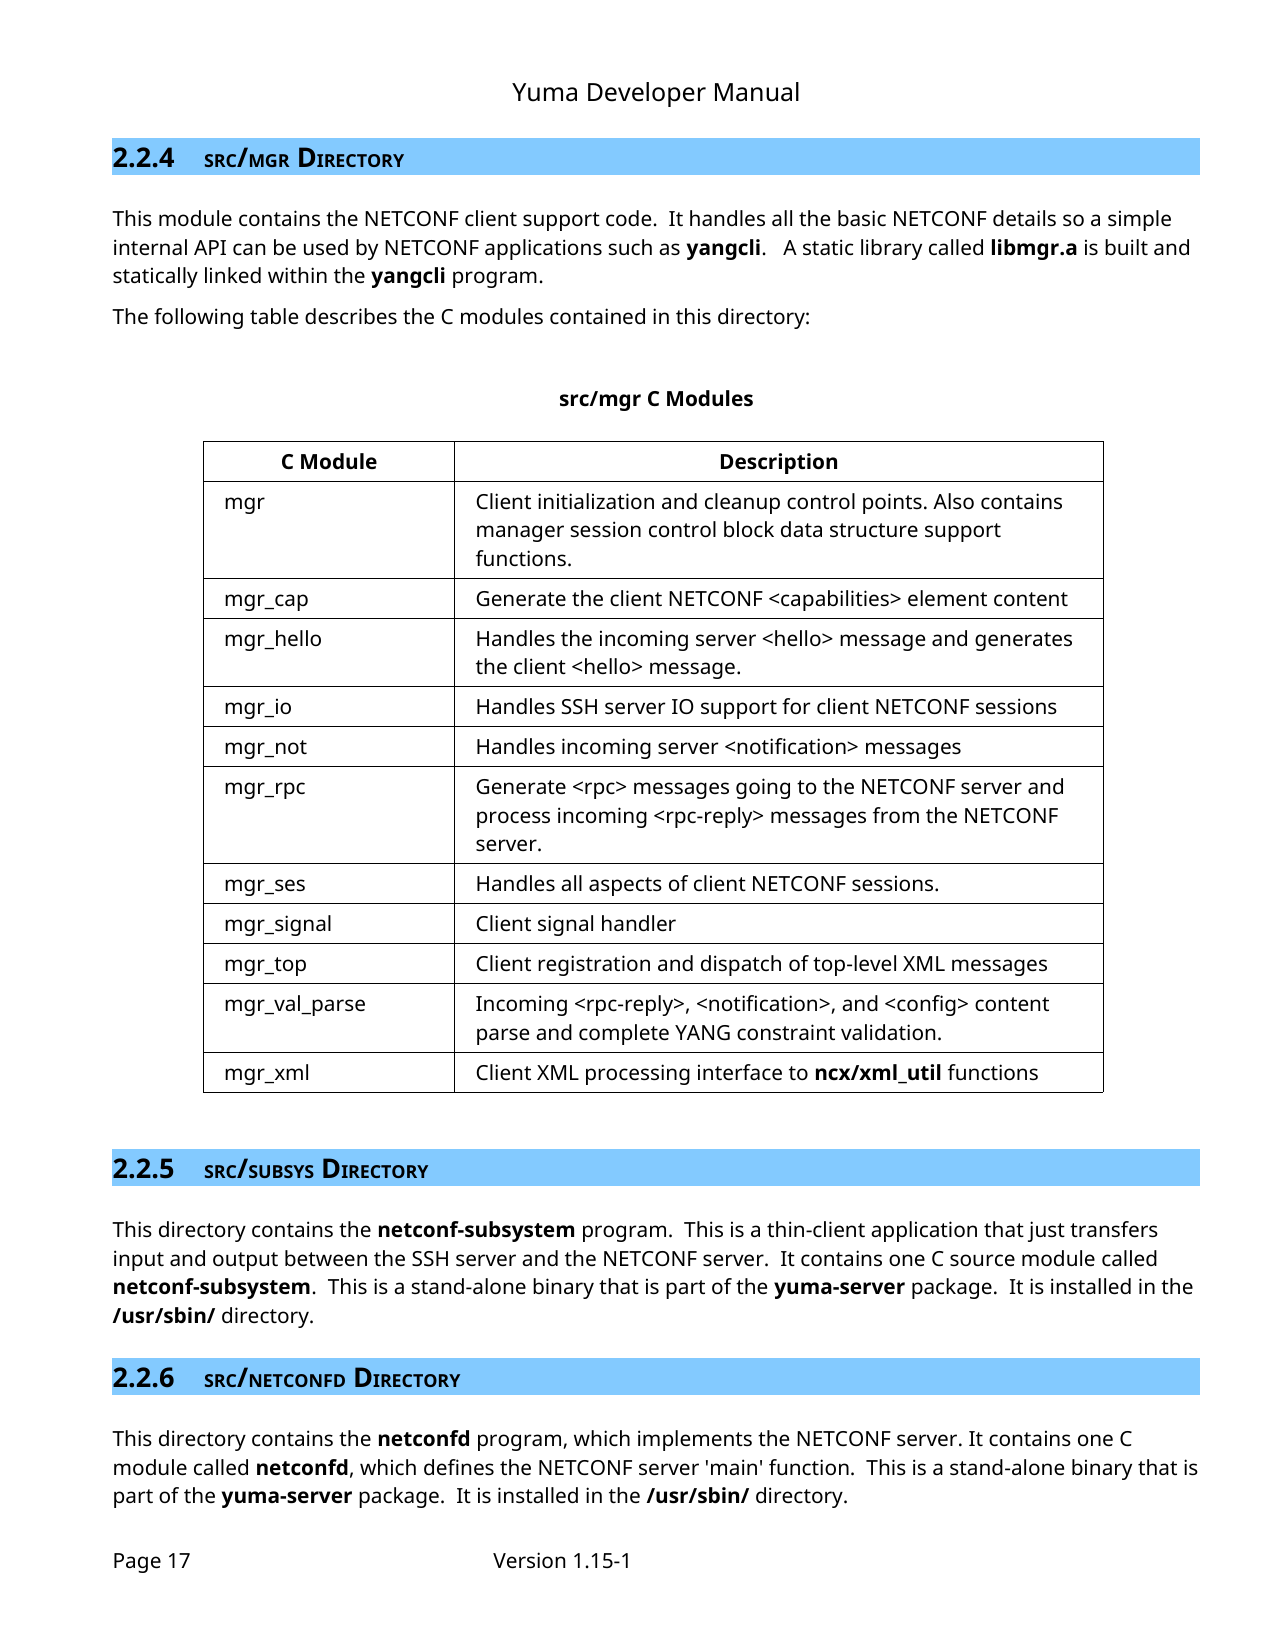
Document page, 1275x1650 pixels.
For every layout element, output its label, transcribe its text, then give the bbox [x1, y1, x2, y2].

table_header C Module [204, 442, 454, 481]
table_cell Client initialization and cleanup control points. Also contains manager session control block data structure support functions. [455, 482, 1103, 578]
subtitle src/mgr C Modules [127, 384, 1185, 413]
table_header Description [455, 442, 1103, 481]
table_cell Client XML processing interface to ncx/xml_util functions [455, 1053, 1103, 1092]
text This directory contains the netconfd program, which implements the NETCONF server. It contains one C module called netconfd, which defines the NETCONF server 'main' function. This is a stand-alone binary that is part of the yuma-server package. It is installed in the /usr/sbin/ directory. [112, 1424, 1200, 1510]
table_cell mgr [204, 482, 454, 578]
text This directory contains the netconf-subsystem program. This is a thin-client application that just transfers input and output between the SSH server and the NETCONF server. It contains one C source module called netconf-subsystem. This is a stand-alone binary that is part of the yuma-server package. It is installed in the /usr/sbin/ directory. [112, 1216, 1200, 1329]
table_cell mgr_cap [204, 579, 454, 618]
table_cell Handles the incoming server <hello> message and generates the client <hello> message. [455, 619, 1103, 686]
table_cell mgr_ses [204, 864, 454, 903]
subtitle src/mgr Directory [112, 138, 1200, 175]
subtitle src/netconfd Directory [112, 1358, 1200, 1395]
table_cell mgr_xml [204, 1053, 454, 1092]
table_cell mgr_signal [204, 904, 454, 943]
text This module contains the NETCONF client support code. It handles all the basic NETCONF details so a simple internal API can be used by NETCONF applications such as yangcli. A static library called libmgr.a is built and statically linked within the yangcli program. [112, 204, 1200, 290]
subtitle src/subsys Directory [112, 1149, 1200, 1186]
table_cell mgr_hello [204, 619, 454, 686]
table_cell mgr_val_parse [204, 984, 454, 1052]
table_cell Handles SSH server IO support for client NETCONF sessions [455, 687, 1103, 726]
table_cell mgr_not [204, 727, 454, 766]
table_cell Client registration and dispatch of top-level XML messages [455, 944, 1103, 983]
table_cell Client signal handler [455, 904, 1103, 943]
table_cell Handles incoming server <notification> messages [455, 727, 1103, 766]
text The following table describes the C modules contained in this directory: [112, 302, 1200, 331]
table_cell mgr_io [204, 687, 454, 726]
table_cell Handles all aspects of client NETCONF sessions. [455, 864, 1103, 903]
table_cell Generate <rpc> messages going to the NETCONF server and process incoming <rpc-reply> messages from the NETCONF server. [455, 767, 1103, 863]
table_cell mgr_rpc [204, 767, 454, 863]
table_cell Generate the client NETCONF <capabilities> element content [455, 579, 1103, 618]
table_cell Incoming <rpc-reply>, <notification>, and <config> content parse and complete YANG constraint validation. [455, 984, 1103, 1052]
table_cell mgr_top [204, 944, 454, 983]
